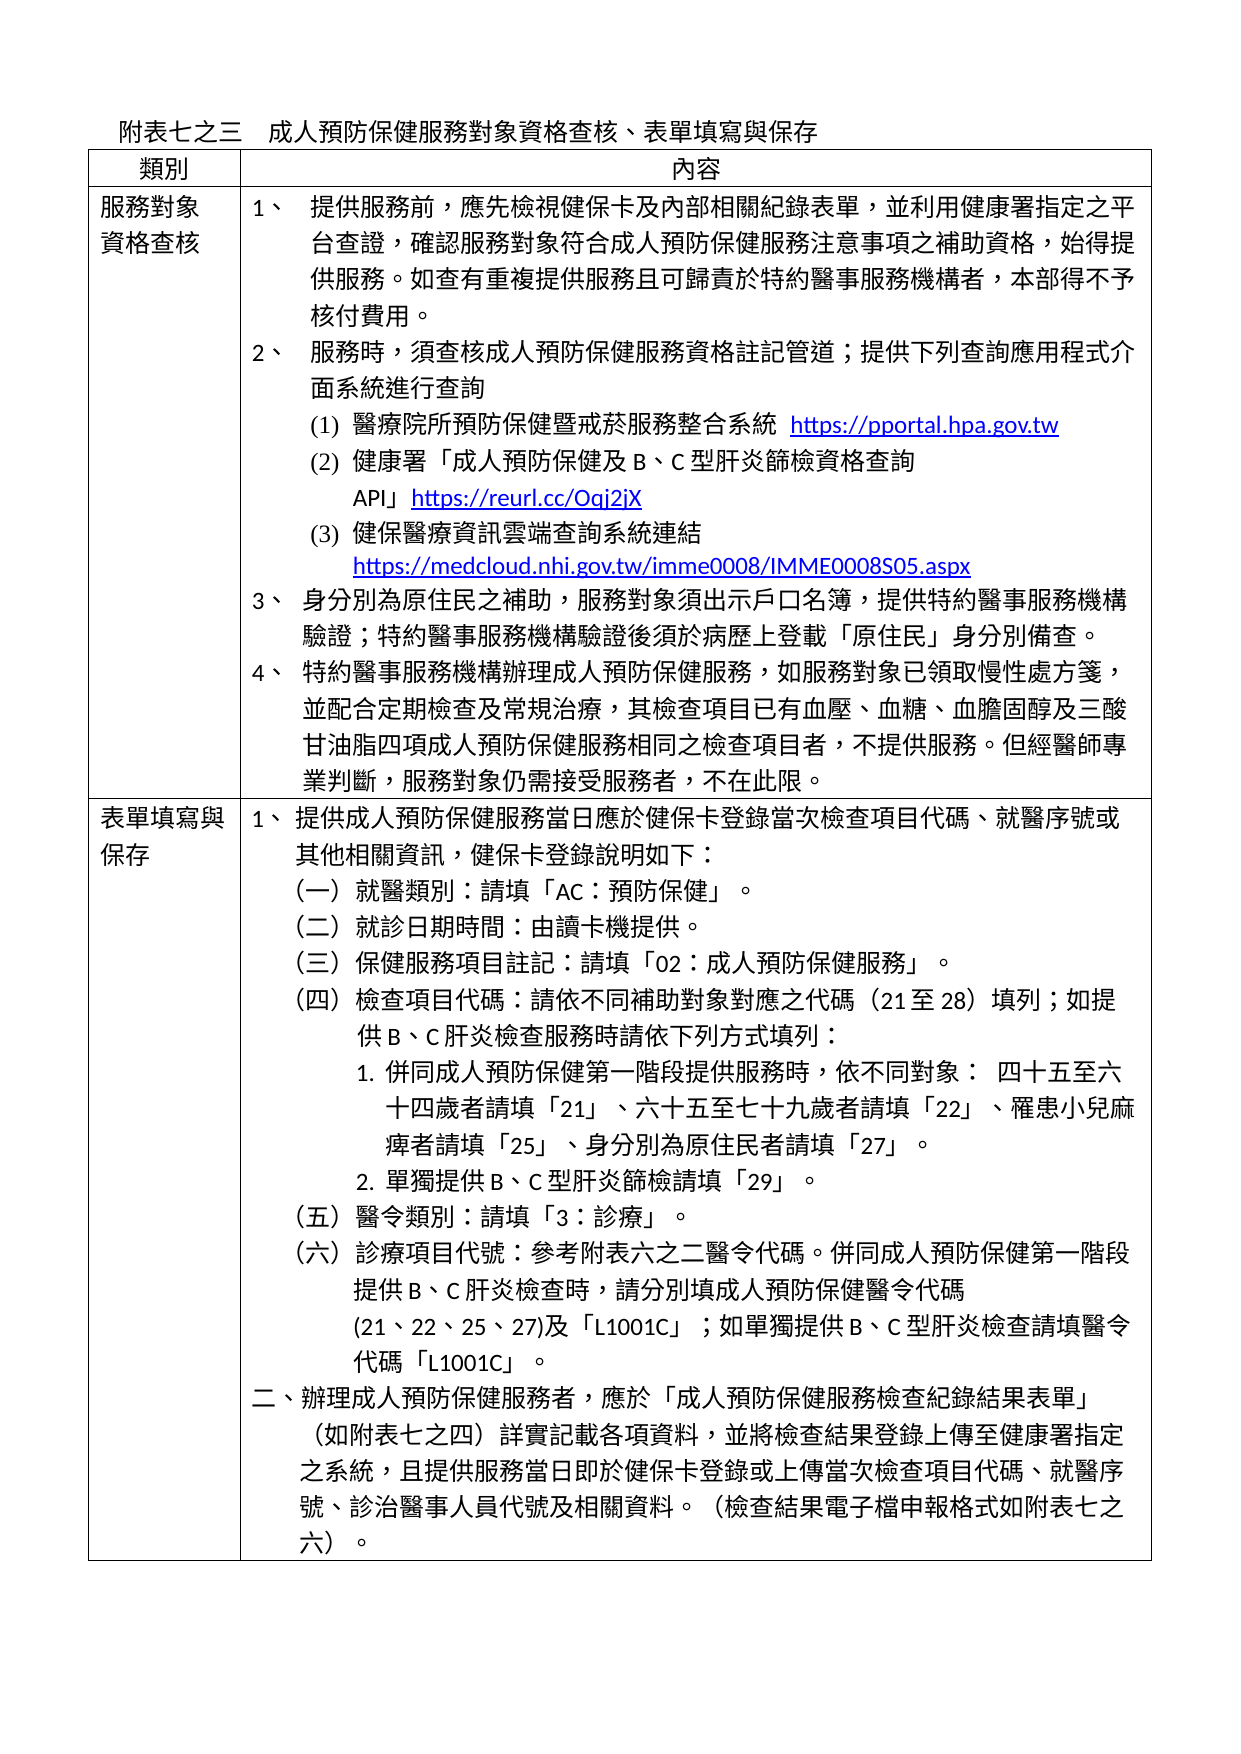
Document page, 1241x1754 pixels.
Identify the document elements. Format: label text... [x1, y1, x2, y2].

table_cell 提供成人預防保健服務當日應於健保卡登錄當次檢查項目代碼、就醫序號或其他相關資訊，健保卡登錄說明如下： （一）就醫類別：請填「AC：預防保健」。 （二）就診日期時間：由讀卡機提供。 （三）保健服務項目註記：請填「02：成人預防保健服務」。 （四）檢查項目代碼：請依不同補助對象對應之代碼（21至28）填列；如提供B、C肝炎檢查服務時請依下列方式填列： 併同成人預防保健第一階段提供服務時，依不同對象： 四十五至六十四歲者請填「21」、六十五至七十九歲者請填「22」、罹患小兒麻痺者請填「25」、身分別為原住民者請填「27」。 單獨提供B、C型肝炎篩檢請填「29」。 （五）醫令類別：請填「3：診療」。 （六）診療項目代號：參考附表六之二醫令代碼。併同成人預防保健第一階段提供B、C肝炎檢查時，請分別填成人預防保健醫令代碼(21、22、25、27)及「L1001C」；如單獨提供B、C型肝炎檢查請填醫令代碼「L1001C」。 二、辦理成人預防保健服務者，應於「成人預防保健服務檢查紀錄結果表單」（如附表七之四）詳實記載各項資料，並將檢查結果登錄上傳至健康署指定之系統，且提供服務當日即於健保卡登錄或上傳當次檢查項目代碼、就醫序號、診治醫事人員代號及相關資料。（檢查結果電子檔申報格式如附表七之六）。 [241, 799, 1151, 1560]
table_cell 表單填寫與保存 [89, 799, 240, 1560]
text 附表七之三 成人預防保健服務對象資格查核、表單填寫與保存 [118, 113, 1122, 149]
table_header 類別 [89, 150, 240, 186]
table_header 內容 [241, 150, 1151, 186]
table_cell 服務對象 資格查核 [89, 187, 240, 798]
table_cell 提供服務前，應先檢視健保卡及內部相關紀錄表單，並利用健康署指定之平台查證，確認服務對象符合成人預防保健服務注意事項之補助資格，始得提供服務。如查有重複提供服務且可歸責於特約醫事服務機構者，本部得不予核付費用。 服務時，須查核成人預防保健服務資格註記管道；提供下列查詢應用程式介面系統進行查詢 醫療院所預防保健暨戒菸服務整合系統 https://pportal.hpa.gov.tw 健康署「成人預防保健及B、C 型肝炎篩檢資格查詢API」https://reurl.cc/Oqj2jX 健保醫療資訊雲端查詢系統連結 https://medcloud.nhi.gov.tw/imme0008/IMME0008S05.aspx 身分別為原住民之補助，服務對象須出示戶口名簿，提供特約醫事服務機構驗證；特約醫事服務機構驗證後須於病歷上登載「原住民」身分別備查。 特約醫事服務機構辦理成人預防保健服務，如服務對象已領取慢性處方箋，並配合定期檢查及常規治療，其檢查項目已有血壓、血糖、血膽固醇及三酸甘油脂四項成人預防保健服務相同之檢查項目者，不提供服務。但經醫師專業判斷，服務對象仍需接受服務者，不在此限。 [241, 187, 1151, 798]
